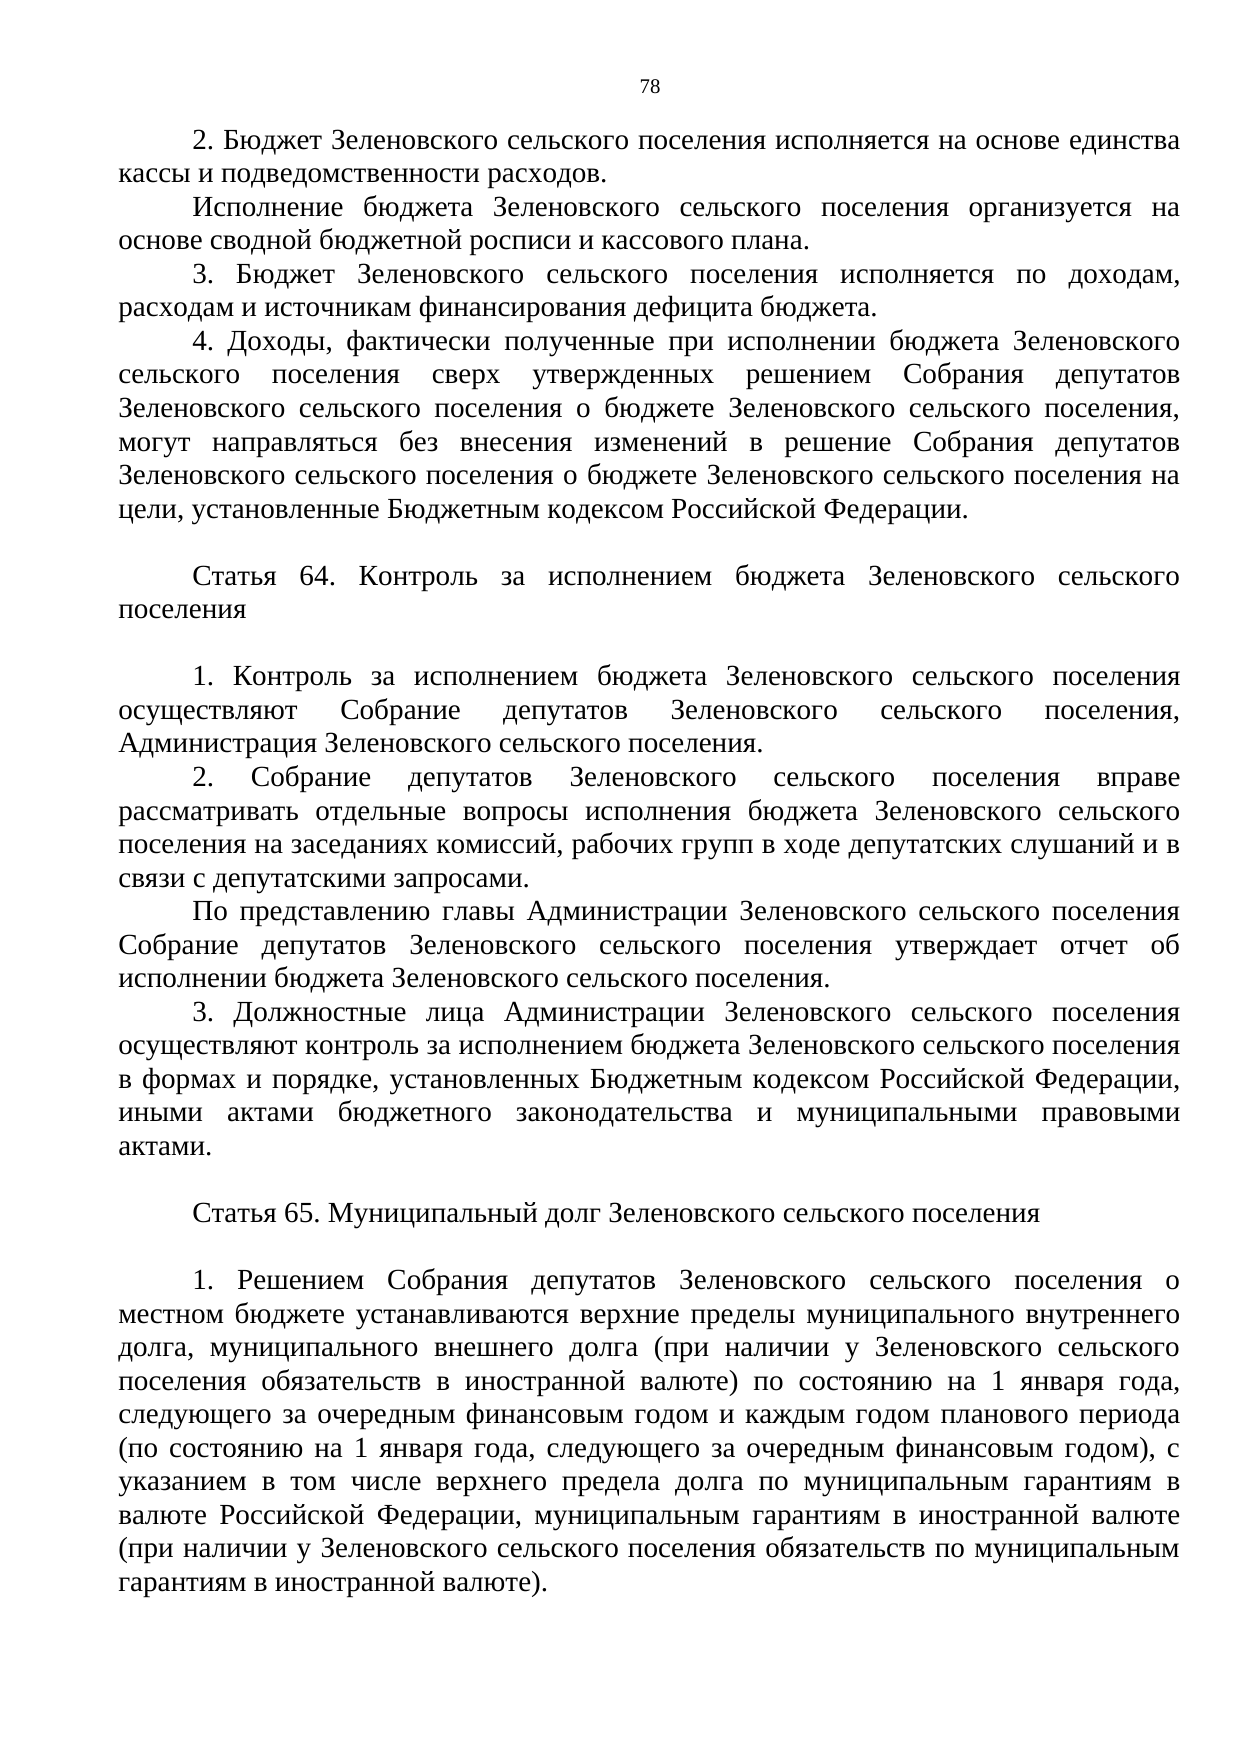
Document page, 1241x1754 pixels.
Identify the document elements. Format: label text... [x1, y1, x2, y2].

text 3. Должностные лица Администрации Зеленовского сельского поселения осуществляют контроль за исполнением бюджета Зеленовского сельского поселения в формах и порядке, установленных Бюджетным кодексом Российской Федерации, иными актами бюджетного законодательства и муниципальными правовыми актами. [118, 994, 1181, 1162]
text Исполнение бюджета Зеленовского сельского поселения организуется на основе сводной бюджетной росписи и кассового плана. [118, 189, 1181, 256]
text 2. Бюджет Зеленовского сельского поселения исполняется на основе единства кассы и подведомственности расходов. [118, 122, 1181, 189]
text 1. Решением Собрания депутатов Зеленовского сельского поселения о местном бюджете устанавливаются верхние пределы муниципального внутреннего долга, муниципального внешнего долга (при наличии у Зеленовского сельского поселения обязательств в иностранной валюте) по состоянию на 1 января года, следующего за очередным финансовым годом и каждым годом планового периода (по состоянию на 1 января года, следующего за очередным финансовым годом), с указанием в том числе верхнего предела долга по муниципальным гарантиям в валюте Российской Федерации, муниципальным гарантиям в иностранной валюте (при наличии у Зеленовского сельского поселения обязательств по муниципальным гарантиям в иностранной валюте). [118, 1262, 1181, 1598]
text 2. Собрание депутатов Зеленовского сельского поселения вправе рассматривать отдельные вопросы исполнения бюджета Зеленовского сельского поселения на заседаниях комиссий, рабочих групп в ходе депутатских слушаний и в связи с депутатскими запросами. [118, 759, 1181, 893]
text По представлению главы Администрации Зеленовского сельского поселения Собрание депутатов Зеленовского сельского поселения утверждает отчет об исполнении бюджета Зеленовского сельского поселения. [118, 893, 1181, 994]
text Статья 65. Муниципальный долг Зеленовского сельского поселения [118, 1195, 1181, 1229]
text Статья 64. Контроль за исполнением бюджета Зеленовского сельского поселения [118, 558, 1181, 625]
text 3. Бюджет Зеленовского сельского поселения исполняется по доходам, расходам и источникам финансирования дефицита бюджета. [118, 256, 1181, 323]
text 4. Доходы, фактически полученные при исполнении бюджета Зеленовского сельского поселения сверх утвержденных решением Собрания депутатов Зеленовского сельского поселения о бюджете Зеленовского сельского поселения, могут направляться без внесения изменений в решение Собрания депутатов Зеленовского сельского поселения о бюджете Зеленовского сельского поселения на цели, установленные Бюджетным кодексом Российской Федерации. [118, 323, 1181, 524]
text 1. Контроль за исполнением бюджета Зеленовского сельского поселения осуществляют Собрание депутатов Зеленовского сельского поселения, Администрация Зеленовского сельского поселения. [118, 658, 1181, 759]
